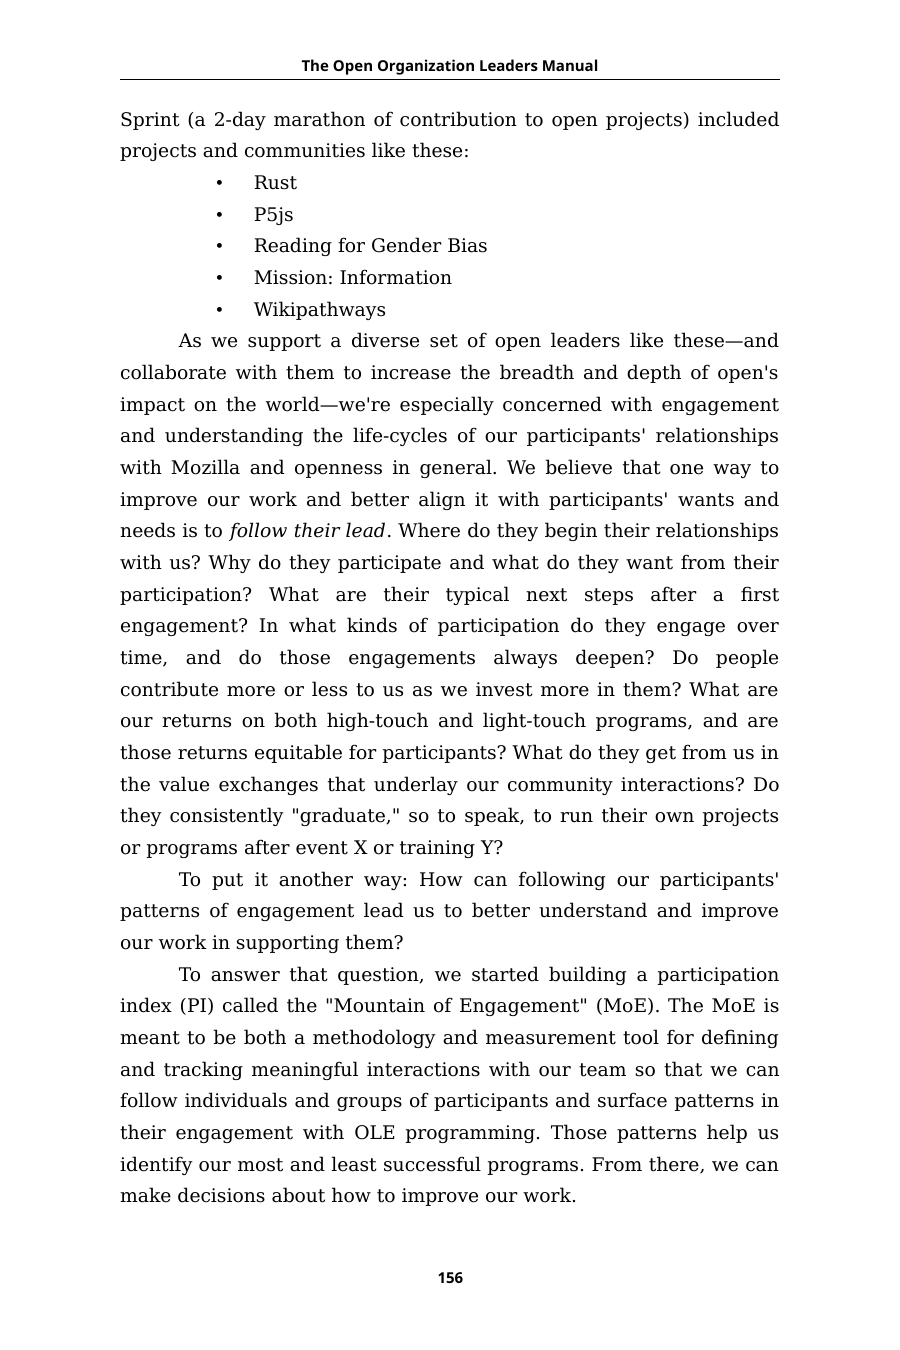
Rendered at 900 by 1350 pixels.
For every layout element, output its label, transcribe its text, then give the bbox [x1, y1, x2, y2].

text As we support a diverse set of open leaders like these—and collaborate with them to increase the breadth and depth of open's impact on the world—we're especially concerned with engagement and understanding the life-cycles of our participants' relationships with Mozilla and openness in general. We believe that one way to improve our work and better align it with participants' wants and needs is to follow their lead. Where do they begin their relationships with us? Why do they participate and what do they want from their participation? What are their typical next steps after a first engagement? In what kinds of participation do they engage over time, and do those engagements always deepen? Do people contribute more or less to us as we invest more in them? What are our returns on both high-touch and light-touch programs, and are those returns equitable for participants? What do they get from us in the value exchanges that underlay our community interactions? Do they consistently "graduate," so to speak, to run their own projects or programs after event X or training Y? [120, 330, 780, 859]
text To answer that question, we started building a participation index (PI) called the "Mountain of Engagement" (MoE). The MoE is meant to be both a methodology and measurement tool for defining and tracking meaningful interactions with our team so that we can follow individuals and groups of participants and surface patterns in their engagement with OLE programming. Those patterns help us identify our most and least successful programs. From there, we can make decisions about how to improve our work. [120, 964, 780, 1207]
list Mission: Information [216, 267, 780, 289]
list Wikipathways [216, 299, 780, 321]
list P5js [216, 204, 780, 226]
list Rust [216, 172, 780, 194]
text Sprint (a 2-day marathon of contribution to open projects) included projects and communities like these: [120, 109, 780, 162]
text To put it another way: How can following our participants' patterns of engagement lead us to better understand and improve our work in supporting them? [120, 869, 780, 954]
list Reading for Gender Bias [216, 235, 780, 257]
